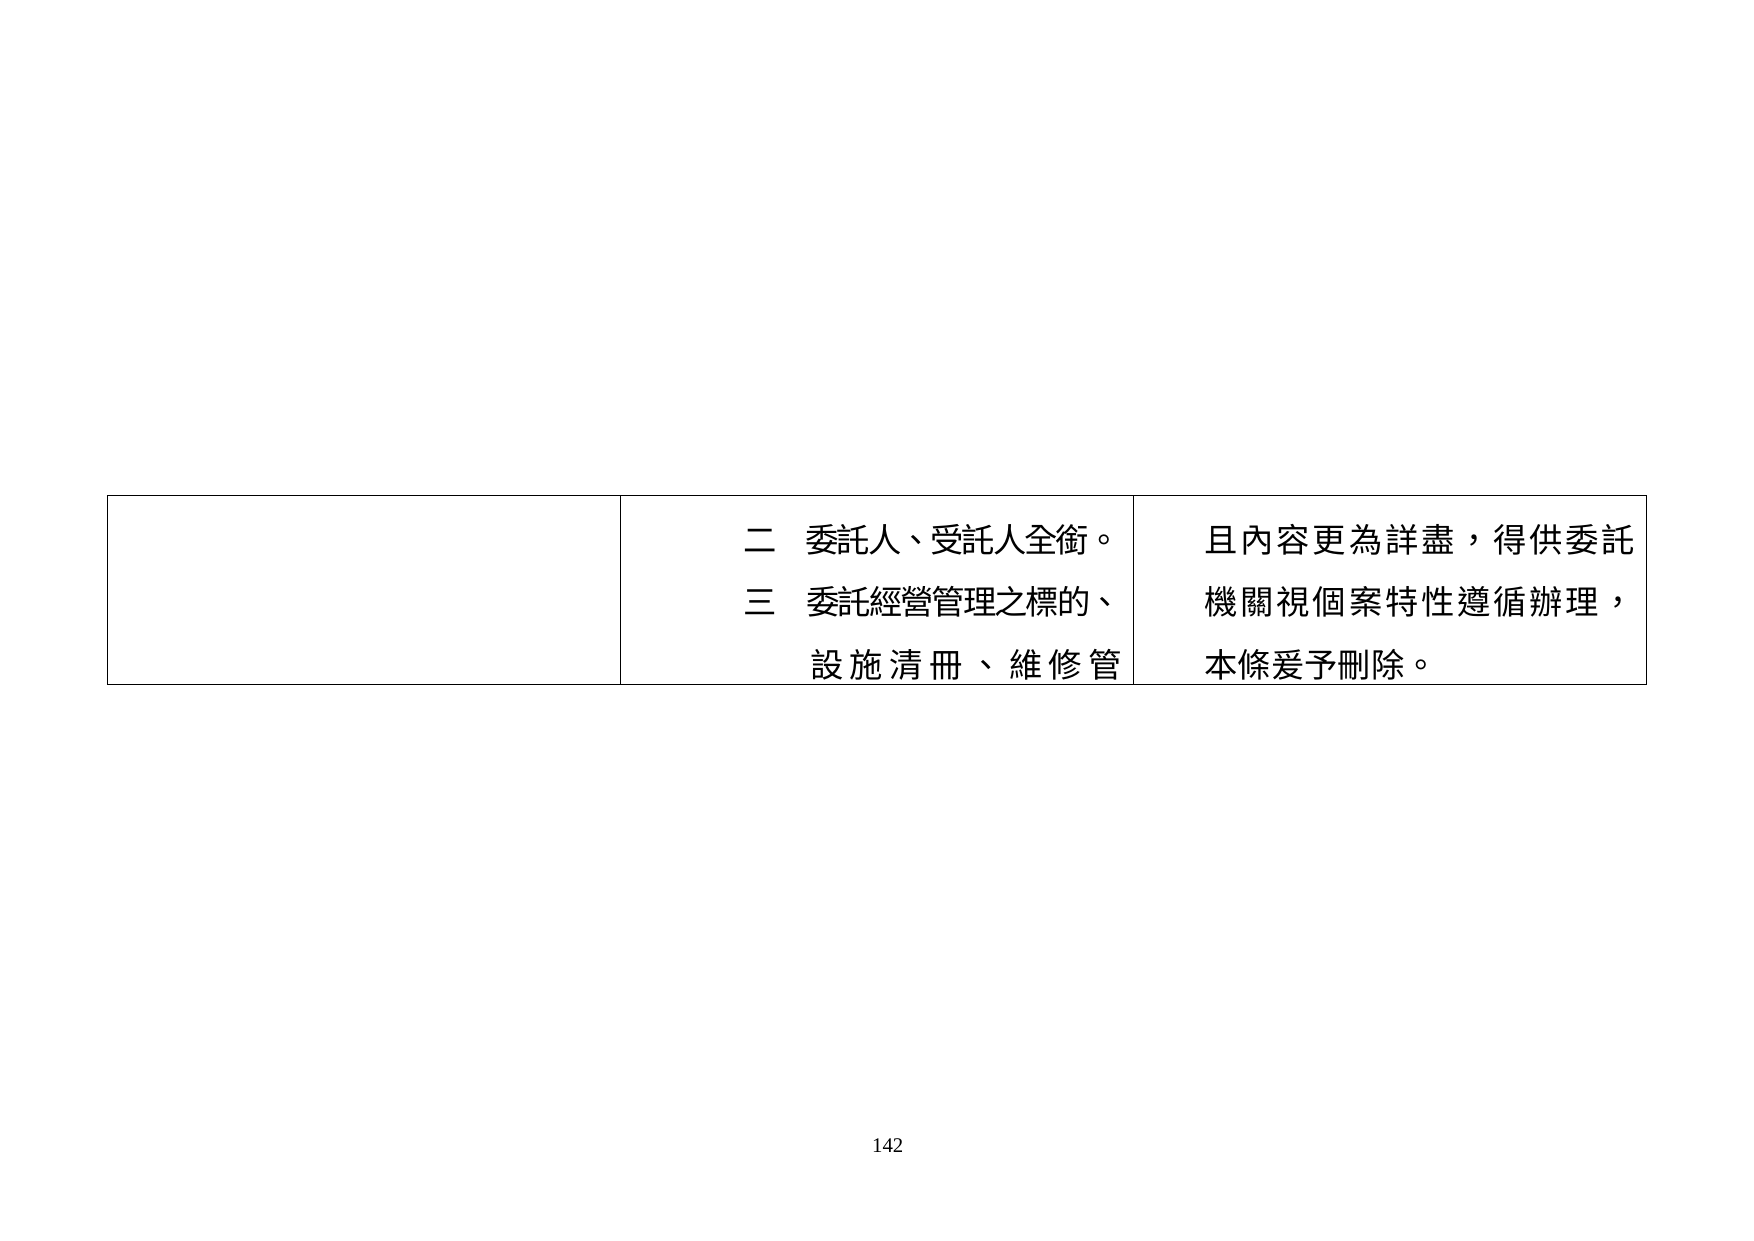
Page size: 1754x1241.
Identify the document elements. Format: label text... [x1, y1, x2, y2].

table_cell 二 委託人、受託人全銜。 三 委託經營管理之標的、設施清冊、維修管 [621, 496, 1133, 684]
table_cell 且內容更為詳盡，得供委託機關視個案特性遵循辦理，本條爰予刪除。 [1134, 496, 1646, 684]
table_cell [108, 496, 620, 684]
